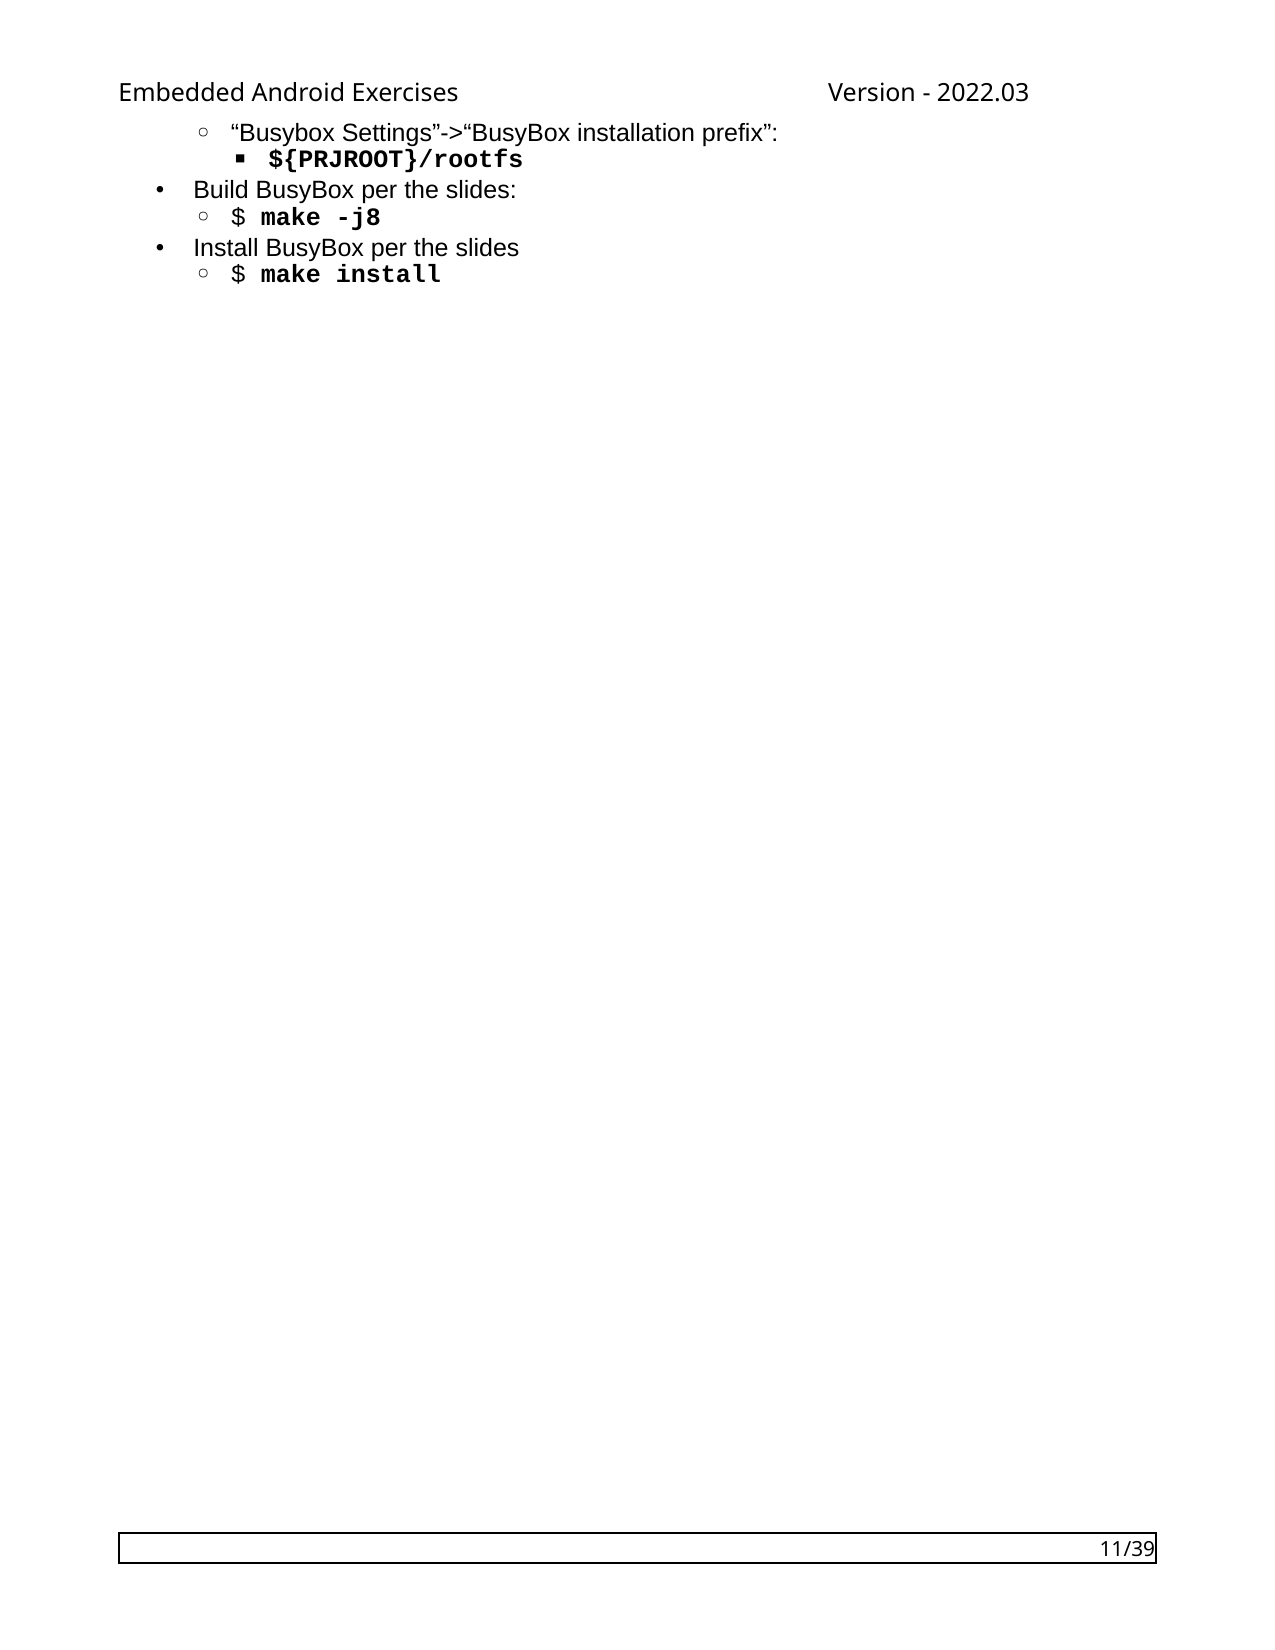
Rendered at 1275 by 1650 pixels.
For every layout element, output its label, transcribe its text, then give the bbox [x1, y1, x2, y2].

list Install BusyBox per the slides [156, 232, 1157, 261]
list $ make install [193, 261, 1157, 290]
list $ make -j8 [193, 204, 1157, 232]
list Build BusyBox per the slides: [156, 175, 1157, 204]
list ${PRJROOT}/rootfs [231, 147, 1157, 175]
list “Busybox Settings”->“BusyBox installation prefix”: [193, 118, 1157, 147]
